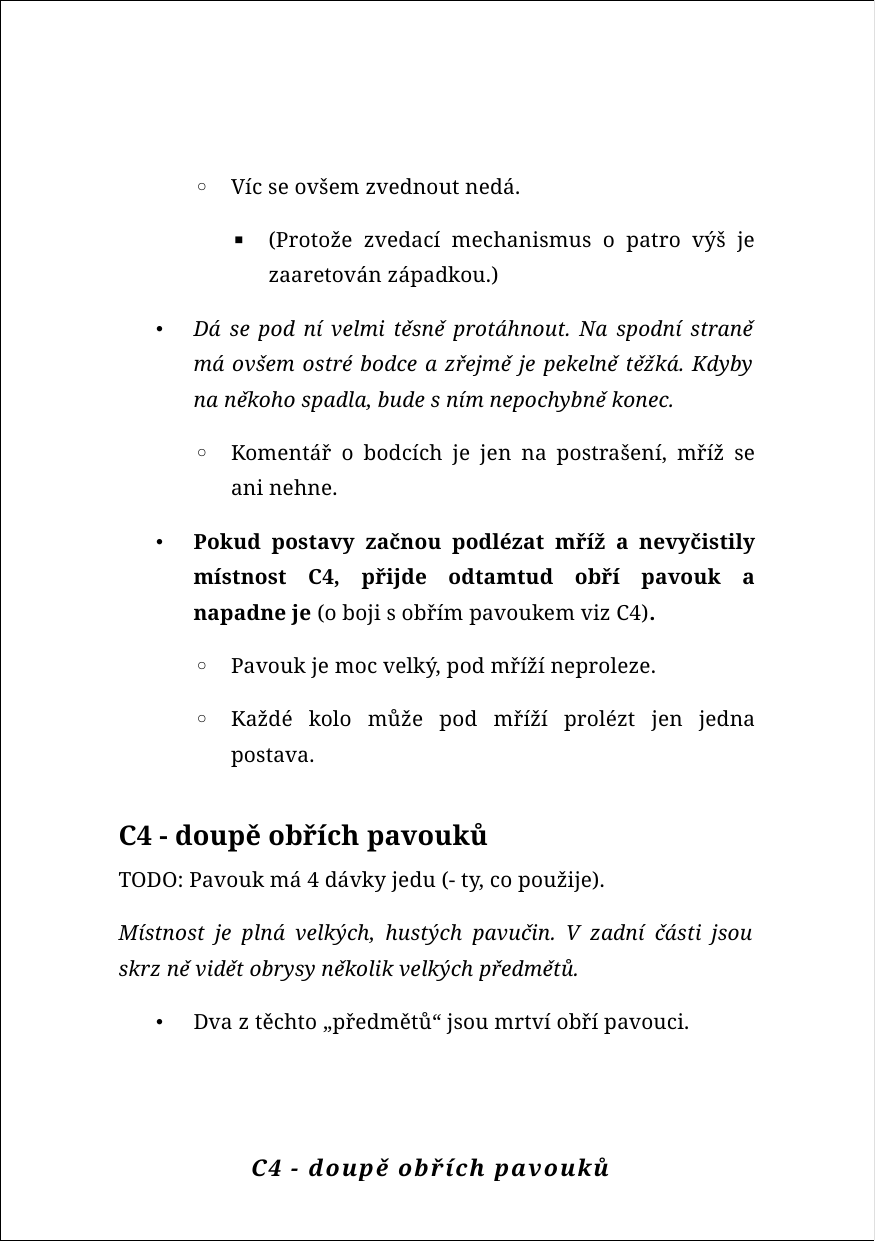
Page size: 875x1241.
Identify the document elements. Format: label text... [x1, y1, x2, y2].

list Pokud postavy začnou podlézat mříž a nevyčistily místnost C4, přijde odtamtud obří pavouk a napadne je (o boji s obřím pavoukem viz C4). [156, 527, 756, 626]
list Dá se pod ní velmi těsně protáhnout. Na spodní straně má ovšem ostré bodce a zřejmě je pekelně těžká. Kdyby na někoho spadla, bude s ním nepochybně konec. [156, 314, 756, 413]
list Dva z těchto „předmětů“ jsou mrtví obří pavouci. [156, 1007, 756, 1036]
list Každé kolo může pod mříží prolézt jen jedna postava. [193, 704, 756, 768]
list Pavouk je moc velký, pod mříží neproleze. [193, 651, 756, 679]
subtitle C4 - doupě obřích pavouků [118, 817, 756, 853]
list Komentář o bodcích je jen na postrašení, mříž se ani nehne. [193, 438, 756, 502]
text Místnost je plná velkých, hustých pavučin. V zadní části jsou skrz ně vidět obrysy několik velkých předmětů. [118, 918, 756, 982]
list Víc se ovšem zvednout nedá. [193, 172, 756, 200]
text TODO: Pavouk má 4 dávky jedu (- ty, co použije). [118, 865, 756, 894]
list (Protože zvedací mechanismus o patro výš je zaaretován západkou.) [231, 225, 756, 289]
